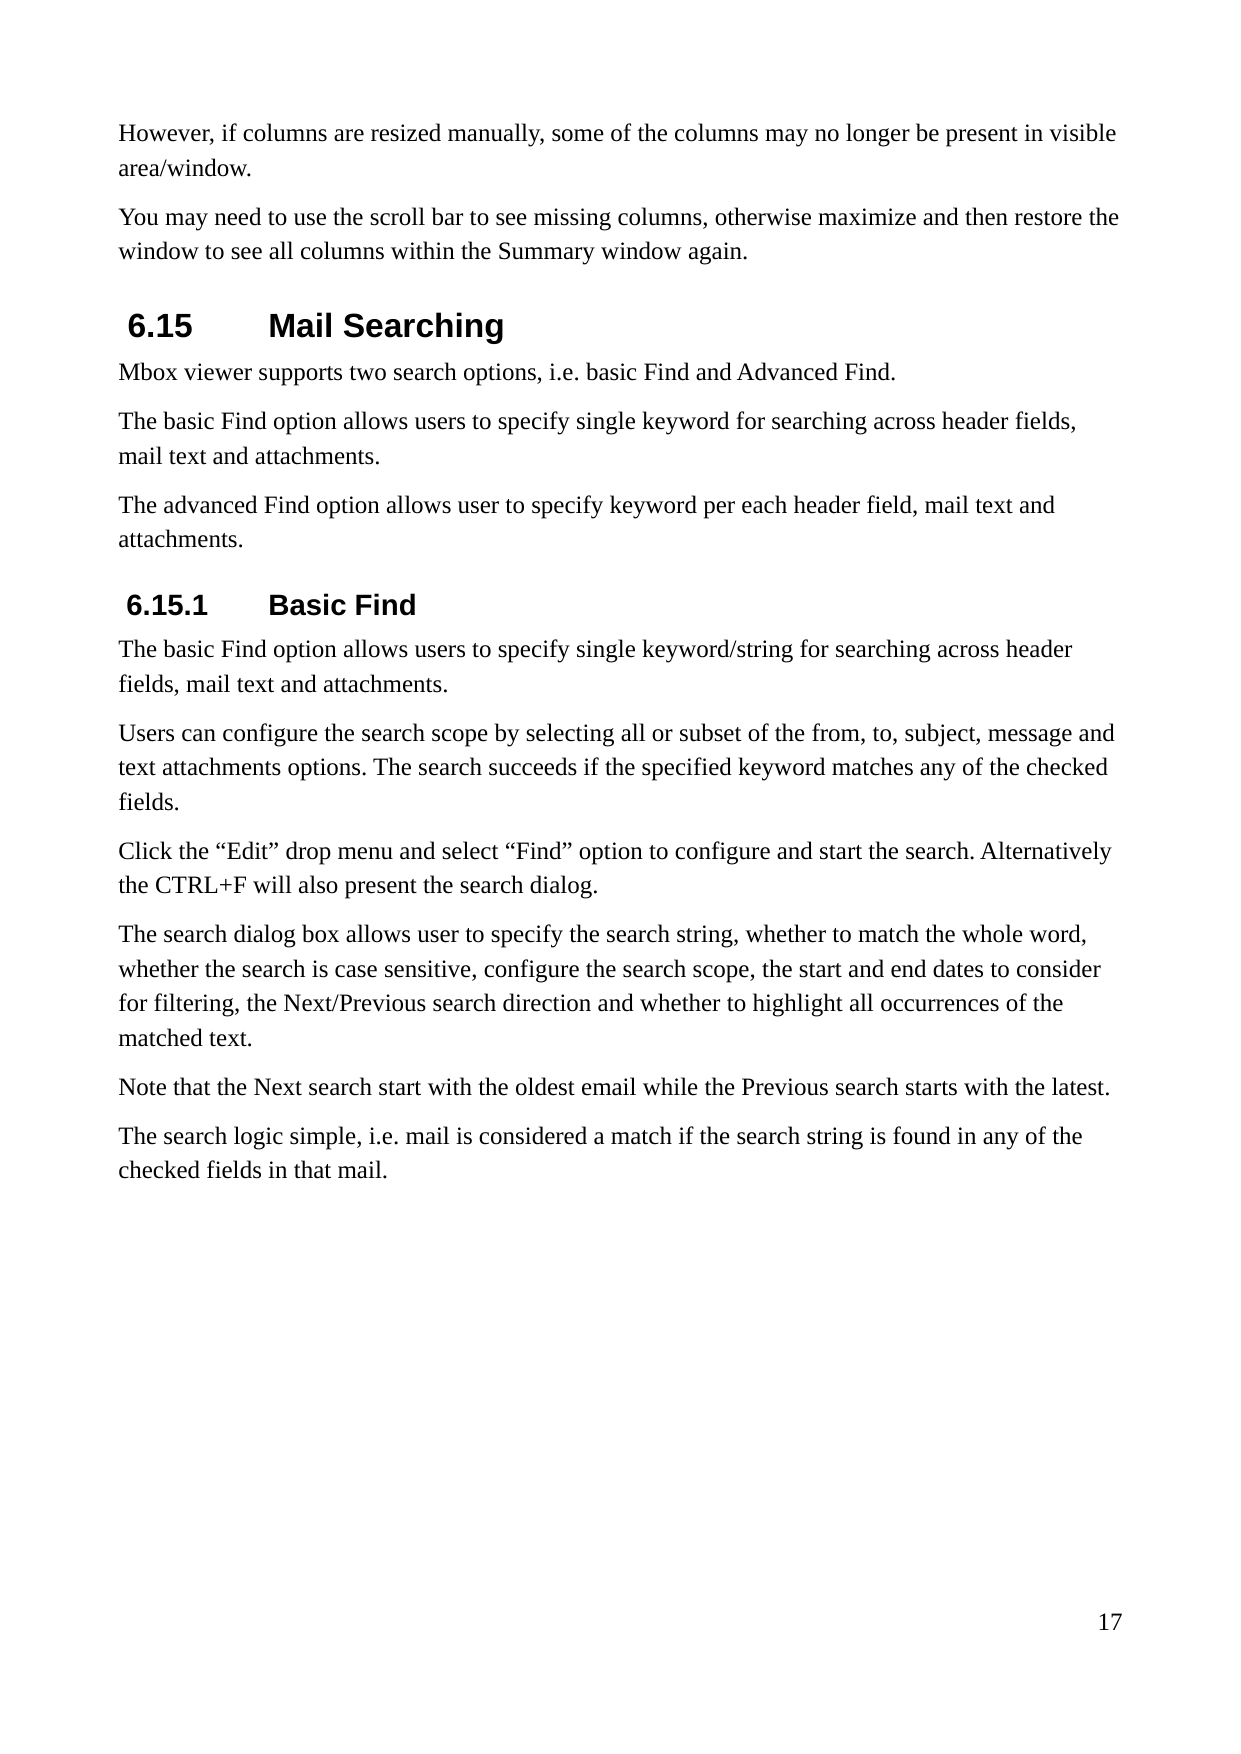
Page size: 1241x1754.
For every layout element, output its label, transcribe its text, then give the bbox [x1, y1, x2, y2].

text The basic Find option allows users to specify single keyword for searching across header fields, mail text and attachments. [118, 406, 1122, 469]
subtitle Basic Find [118, 588, 1122, 622]
text Click the “Edit” drop menu and select “Find” option to configure and start the search. Alternatively the CTRL+F will also present the search dialog. [118, 836, 1122, 899]
text The basic Find option allows users to specify single keyword/string for searching across header fields, mail text and attachments. [118, 634, 1122, 697]
text Mbox viewer supports two search options, i.e. basic Find and Advanced Find. [118, 357, 1122, 386]
text However, if columns are resized manually, some of the columns may no longer be present in visible area/window. [118, 118, 1122, 181]
text The search dialog box allows user to specify the search string, whether to match the whole word, whether the search is case sensitive, configure the search scope, the start and end dates to consider for filtering, the Next/Previous search direction and whether to highlight all occurrences of the matched text. [118, 919, 1122, 1051]
text Users can configure the search scope by selecting all or subset of the from, to, subject, message and text attachments options. The search succeeds if the specified keyword matches any of the checked fields. [118, 718, 1122, 815]
text Note that the Next search start with the oldest email while the Previous search starts with the latest. [118, 1072, 1122, 1101]
text The advanced Find option allows user to specify keyword per each header field, mail text and attachments. [118, 490, 1122, 553]
text You may need to use the scroll bar to see missing columns, otherwise maximize and then restore the window to see all columns within the Summary window again. [118, 202, 1122, 265]
subtitle Mail Searching [118, 306, 1122, 345]
text The search logic simple, i.e. mail is considered a match if the search string is found in any of the checked fields in that mail. [118, 1121, 1122, 1184]
